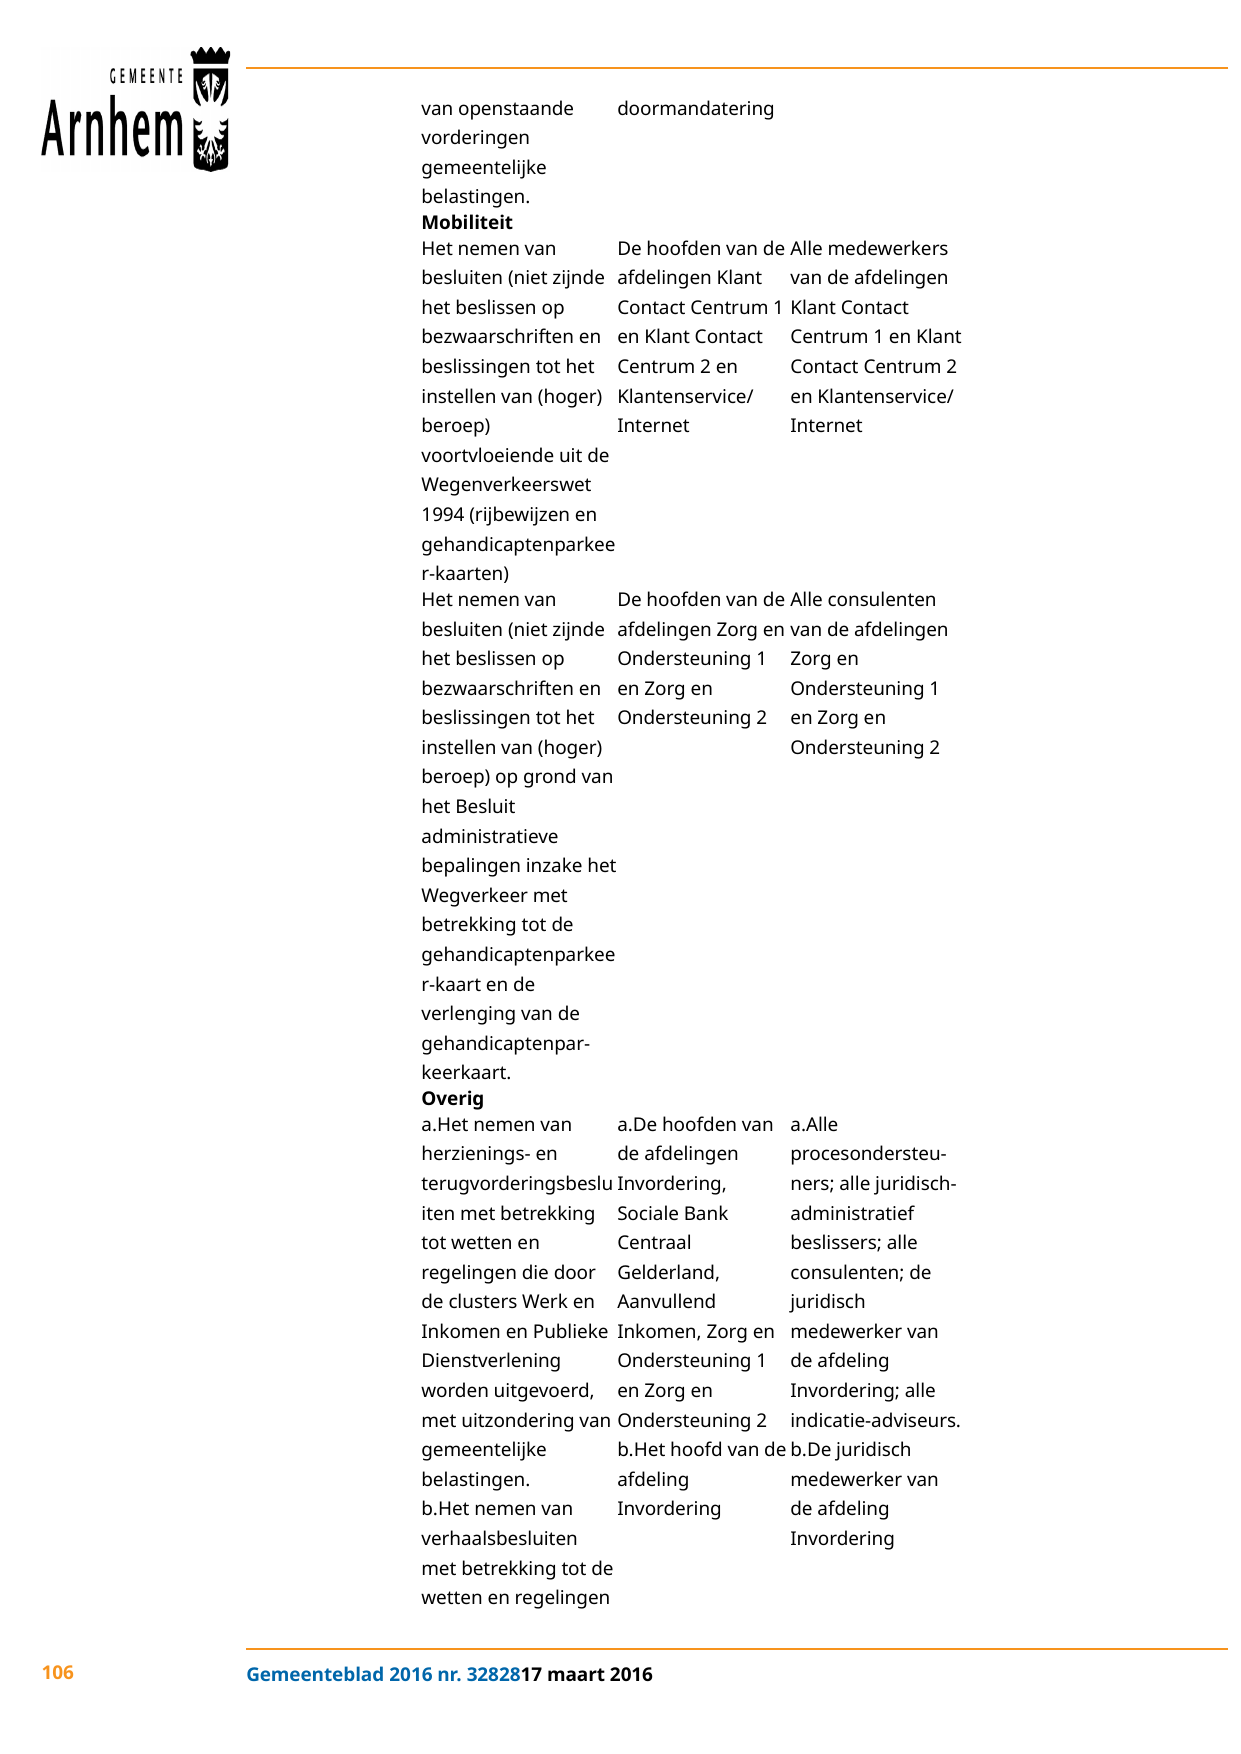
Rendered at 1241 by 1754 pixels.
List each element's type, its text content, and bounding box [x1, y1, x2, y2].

table_cell doormandatering [617, 95, 790, 209]
table_cell [790, 95, 963, 209]
table_cell [248, 95, 421, 209]
table_cell De hoofden van de afdelingen Zorg en Ondersteuning 1 en Zorg en Ondersteuning 2 [617, 586, 790, 1085]
table_cell Het nemen van besluiten (niet zijnde het beslissen op bezwaarschriften en beslissingen tot het instellen van (hoger) beroep) op grond van het Besluit administratieve bepalingen inzake het Wegverkeer met betrekking tot de gehandicaptenparkeer-kaart en de verlenging van de gehandicaptenpar-keerkaart. [421, 586, 617, 1085]
table_cell a.De hoofden van de afdelingen Invordering, Sociale Bank Centraal Gelderland, Aanvullend Inkomen, Zorg en Ondersteuning 1 en Zorg en Ondersteuning 2 b.Het hoofd van de afdeling Invordering [617, 1111, 790, 1610]
table_cell [963, 1111, 1152, 1610]
table_cell [248, 1111, 421, 1610]
table_cell Mobiliteit [421, 209, 617, 235]
table_cell a.Alle procesondersteu-ners; alle juridisch-administratief beslissers; alle consulenten; de juridisch medewerker van de afdeling Invordering; alle indicatie-adviseurs. b.De juridisch medewerker van de afdeling Invordering [790, 1111, 963, 1610]
table_cell [963, 1085, 1152, 1111]
table_cell [248, 586, 421, 1085]
table_cell Overig [421, 1085, 617, 1111]
table_cell [248, 209, 421, 235]
table_cell [248, 235, 421, 586]
table_cell [790, 1085, 963, 1111]
table_cell [963, 586, 1152, 1085]
table_cell [248, 1085, 421, 1111]
table_cell van openstaande vorderingen gemeentelijke belastingen. [421, 95, 617, 209]
picture [41, 47, 231, 172]
table_cell Alle medewerkers van de afdelingen Klant Contact Centrum 1 en Klant Contact Centrum 2 en Klantenservice/ Internet [790, 235, 963, 586]
table_cell De hoofden van de afdelingen Klant Contact Centrum 1 en Klant Contact Centrum 2 en Klantenservice/ Internet [617, 235, 790, 586]
table_cell [963, 95, 1152, 209]
table_cell [790, 209, 963, 235]
table_cell a.Het nemen van herzienings- en terugvorderingsbesluiten met betrekking tot wetten en regelingen die door de clusters Werk en Inkomen en Publieke Dienstverlening worden uitgevoerd, met uitzondering van gemeentelijke belastingen. b.Het nemen van verhaalsbesluiten met betrekking tot de wetten en regelingen [421, 1111, 617, 1610]
table_cell Het nemen van besluiten (niet zijnde het beslissen op bezwaarschriften en beslissingen tot het instellen van (hoger) beroep) voortvloeiende uit de Wegenverkeerswet 1994 (rijbewijzen en gehandicaptenparkeer-kaarten) [421, 235, 617, 586]
table_cell [617, 209, 790, 235]
table_cell [963, 235, 1152, 586]
table_cell Alle consulenten van de afdelingen Zorg en Ondersteuning 1 en Zorg en Ondersteuning 2 [790, 586, 963, 1085]
table_cell [963, 209, 1152, 235]
table_cell [617, 1085, 790, 1111]
